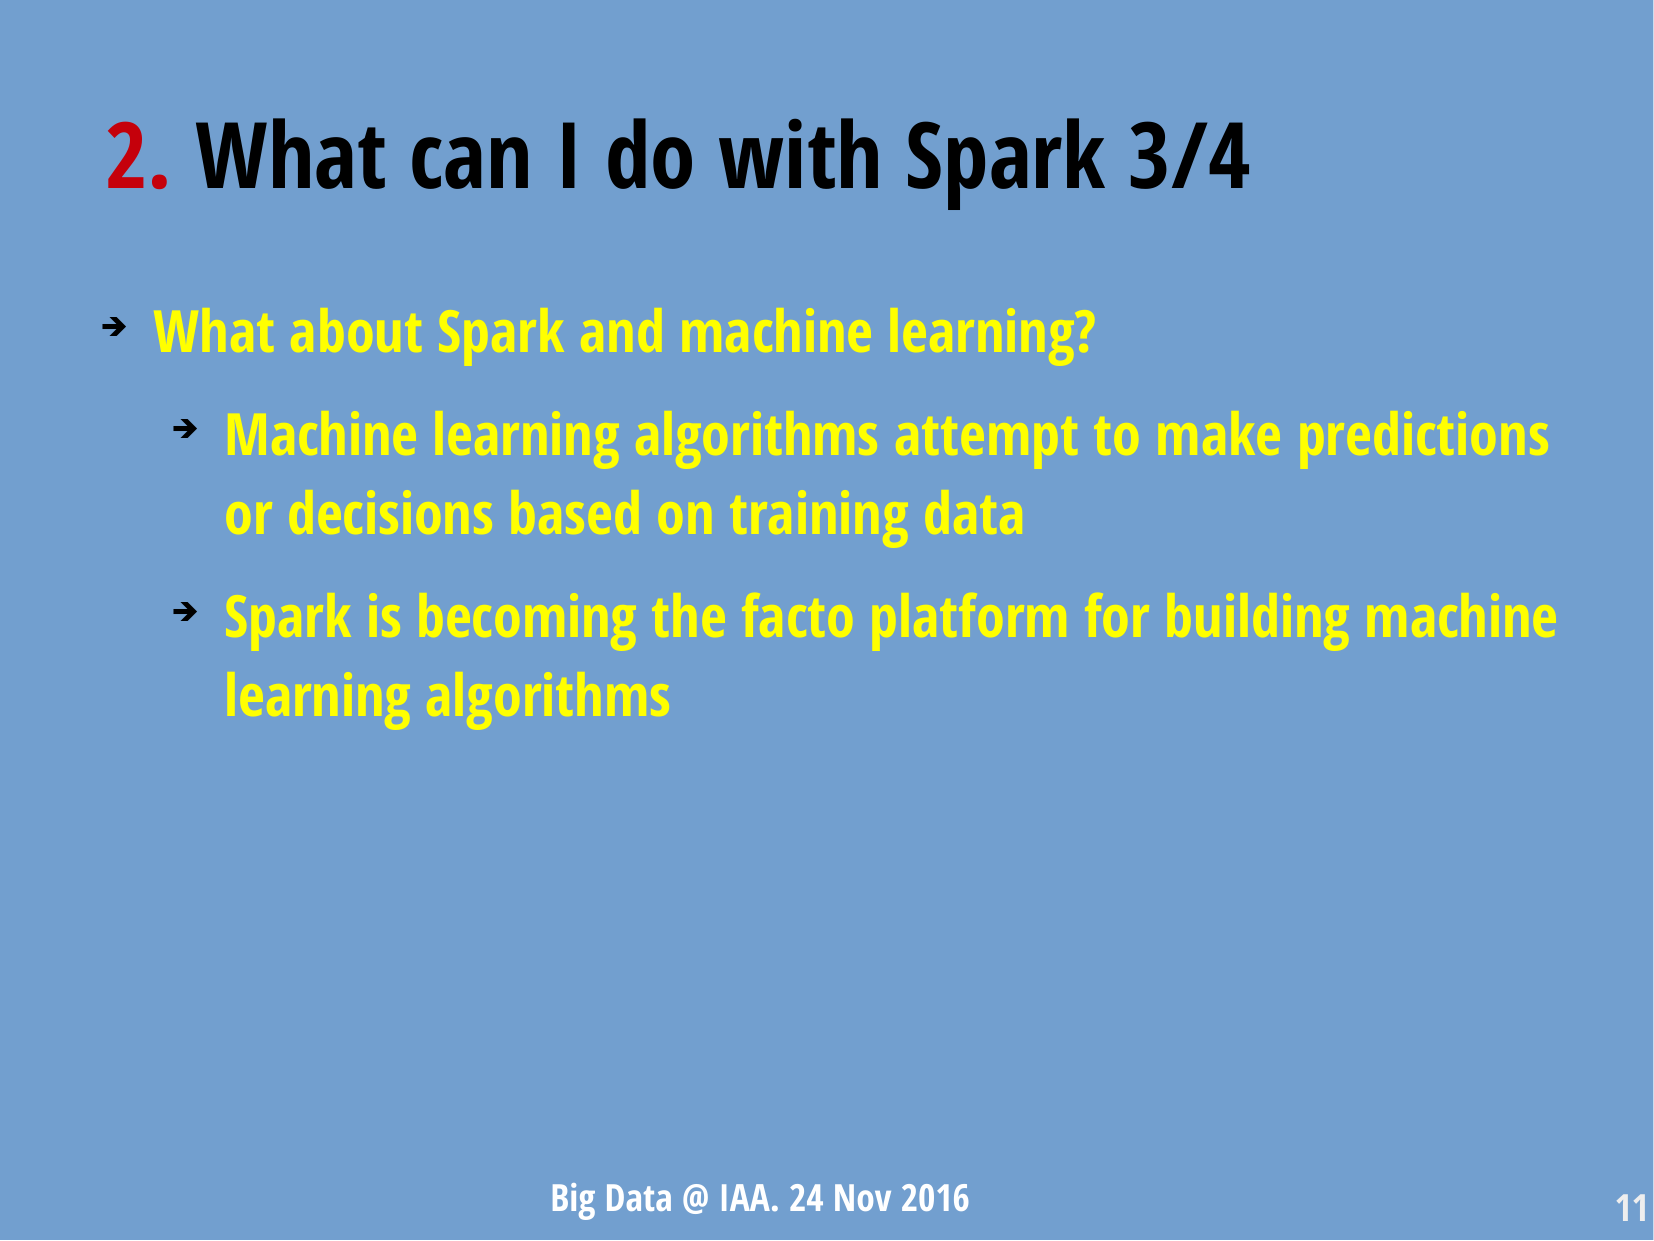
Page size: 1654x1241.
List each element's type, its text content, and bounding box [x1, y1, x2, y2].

title 2. What can I do with Spark 3/4 [82, 49, 1571, 257]
list What about Spark and machine learning? Machine learning algorithms attempt to make predictions or decisions based on training data Spark is becoming the facto platform for building machine learning algorithms [82, 290, 1571, 1010]
